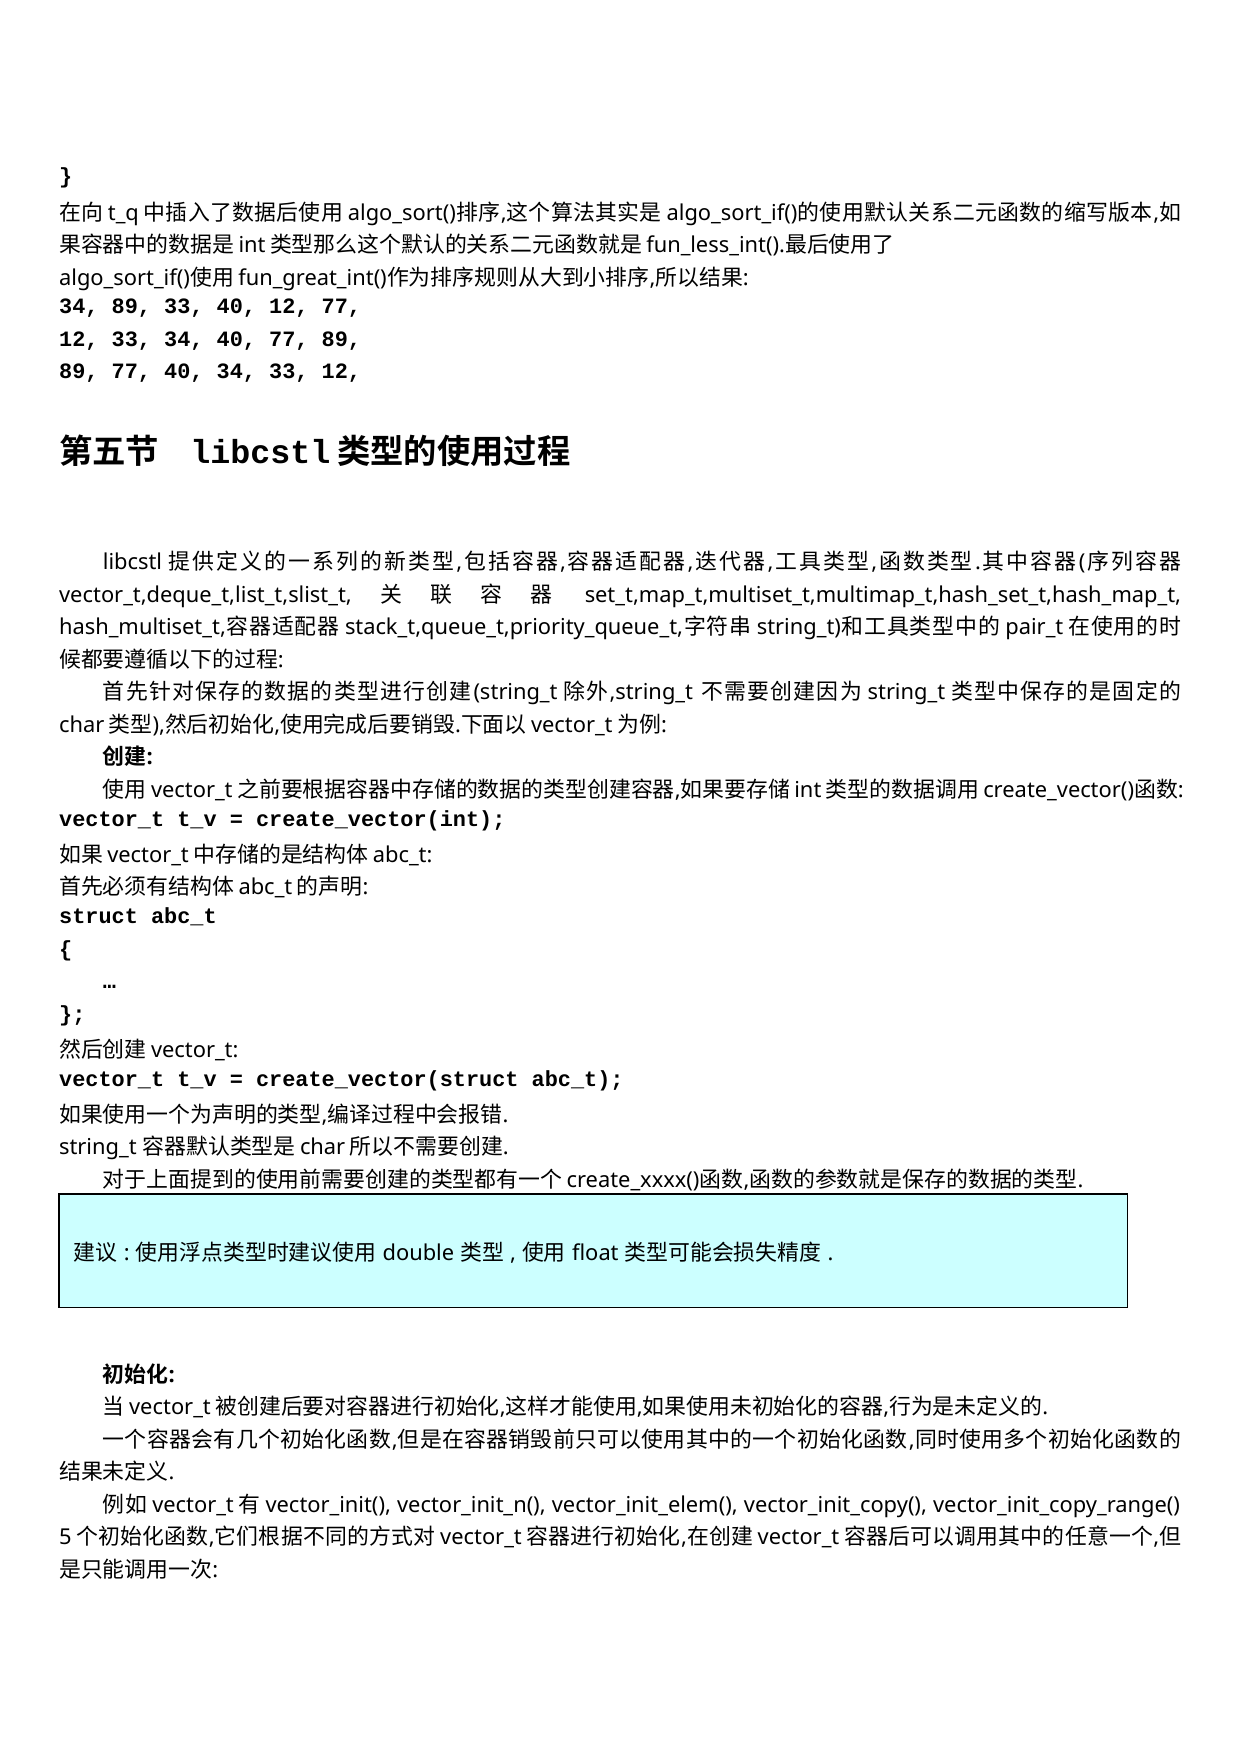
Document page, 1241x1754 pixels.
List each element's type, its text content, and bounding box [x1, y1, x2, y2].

text 对于上面提到的使用前需要创建的类型都有一个create_xxxx()函数,函数的参数就是保存的数据的类型. [59, 1162, 1181, 1194]
text 创建: [59, 739, 1181, 772]
text 89, 77, 40, 34, 33, 12, [59, 357, 1181, 389]
text 首先针对保存的数据的类型进行创建(string_t除外,string_t 不需要创建因为string_t类型中保存的是固定的char类型),然后初始化,使用完成后要销毁.下面以vector_t为例: [59, 674, 1181, 739]
text vector_t t_v = create_vector(struct abc_t); [59, 1064, 1181, 1097]
text { [59, 934, 1181, 967]
text 首先必须有结构体abc_t的声明: [59, 869, 1181, 902]
text 当vector_t被创建后要对容器进行初始化,这样才能使用,如果使用未初始化的容器,行为是未定义的. [59, 1389, 1181, 1422]
text 34, 89, 33, 40, 12, 77, [59, 292, 1181, 324]
text 一个容器会有几个初始化函数,但是在容器销毁前只可以使用其中的一个初始化函数,同时使用多个初始化函数的结果未定义. [59, 1422, 1181, 1487]
text 然后创建vector_t: [59, 1032, 1181, 1064]
text 如果vector_t中存储的是结构体abc_t: [59, 837, 1181, 869]
text 初始化: [59, 1357, 1181, 1389]
subtitle libcstl类型的使用过程 [59, 416, 1181, 481]
text vector_t t_v = create_vector(int); [59, 804, 1181, 837]
text 例如vector_t有vector_init(), vector_init_n(), vector_init_elem(), vector_init_copy(), vector_init_copy_range() 5个初始化函数,它们根据不同的方式对vector_t容器进行初始化,在创建vector_t容器后可以调用其中的任意一个,但是只能调用一次: [59, 1487, 1181, 1584]
text algo_sort_if()使用fun_great_int()作为排序规则从大到小排序,所以结果: [59, 259, 1181, 292]
text 使用vector_t之前要根据容器中存储的数据的类型创建容器,如果要存储int类型的数据调用create_vector()函数: [59, 772, 1181, 804]
text 12, 33, 34, 40, 77, 89, [59, 324, 1181, 357]
text } [59, 162, 1181, 194]
text struct abc_t [59, 902, 1181, 934]
text 在向t_q中插入了数据后使用algo_sort()排序,这个算法其实是algo_sort_if()的使用默认关系二元函数的缩写版本,如果容器中的数据是int类型那么这个默认的关系二元函数就是fun_less_int().最后使用了 [59, 194, 1181, 259]
text string_t 容器默认类型是char所以不需要创建. [59, 1129, 1181, 1162]
text 如果使用一个为声明的类型,编译过程中会报错. [59, 1097, 1181, 1129]
text libcstl提供定义的一系列的新类型,包括容器,容器适配器,迭代器,工具类型,函数类型.其中容器(序列容器vector_t,deque_t,list_t,slist_t,关联容器set_t,map_t,multiset_t,multimap_t,hash_set_t,hash_map_t, hash_multiset_t,容器适配器stack_t,queue_t,priority_queue_t,字符串string_t)和工具类型中的pair_t在使用的时候都要遵循以下的过程: [59, 544, 1181, 674]
text … }; [59, 967, 1181, 1032]
